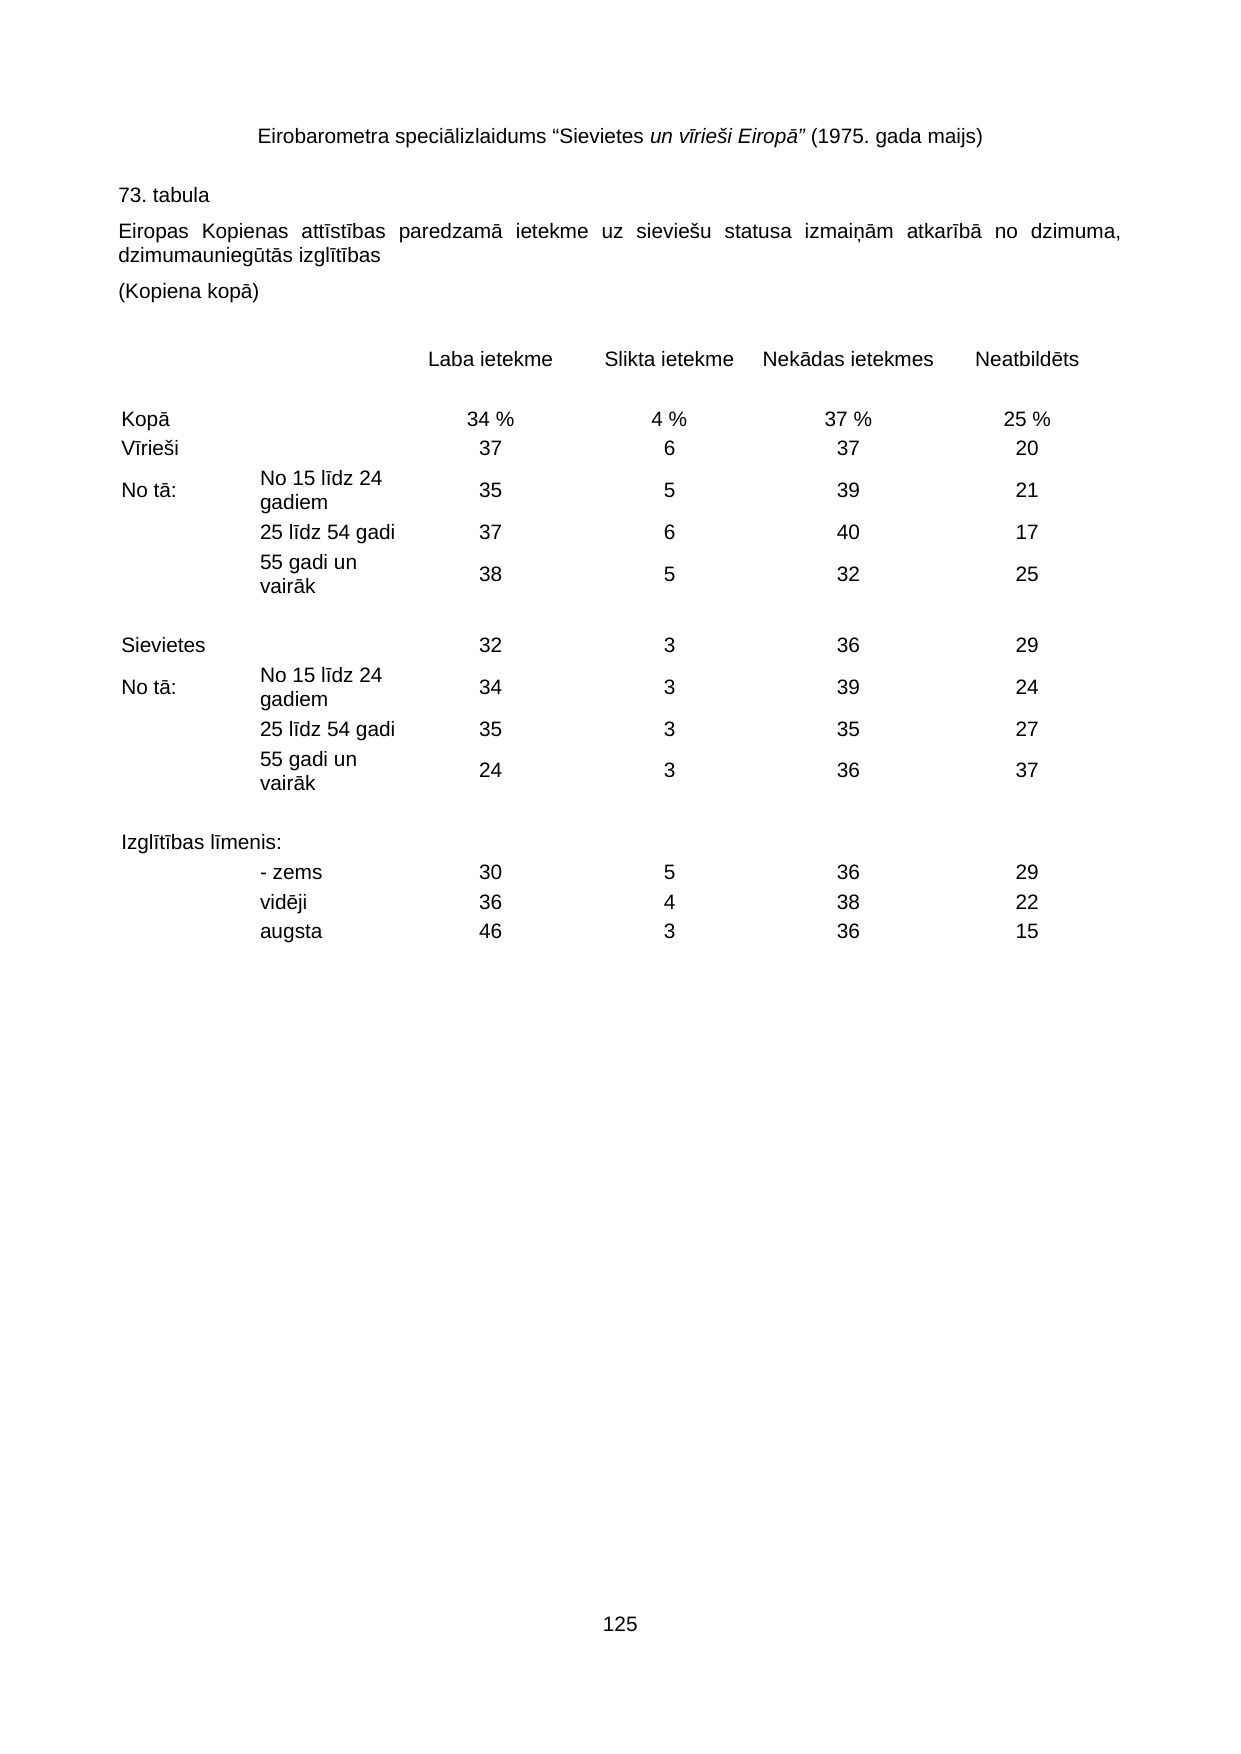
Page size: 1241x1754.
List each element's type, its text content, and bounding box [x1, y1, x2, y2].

table_cell 17 [938, 517, 1116, 547]
table_header [257, 344, 401, 374]
table_cell 4 [580, 887, 759, 916]
table_cell Izglītības līmenis: [118, 827, 401, 857]
table_cell [401, 797, 580, 827]
table_cell [257, 797, 401, 827]
table_cell 34 [401, 660, 580, 714]
table_cell [401, 827, 580, 857]
table_cell 55 gadi un vairāk [257, 744, 401, 797]
table_cell 36 [759, 916, 937, 946]
table_cell 37 [759, 433, 937, 463]
table_cell [118, 744, 257, 797]
text Eiropas Kopienas attīstības paredzamā ietekme uz sieviešu statusa izmaiņām atkarībā no dzimuma, dzimumauniegūtās izglītības [118, 219, 1122, 267]
table_cell 32 [759, 547, 937, 600]
table_cell [257, 374, 401, 403]
table_cell augsta [257, 916, 401, 946]
table_cell [257, 433, 401, 463]
table_cell 22 [938, 887, 1116, 916]
table_header Laba ietekme [401, 344, 580, 374]
table_cell 35 [401, 463, 580, 517]
table_cell 29 [938, 857, 1116, 887]
table_cell [118, 887, 257, 916]
table_cell [580, 374, 759, 403]
table_cell 29 [938, 630, 1116, 660]
table_cell [118, 714, 257, 743]
table_cell [118, 547, 257, 600]
table_cell [118, 857, 257, 887]
table_cell 3 [580, 916, 759, 946]
table_cell No 15 līdz 24 gadiem [257, 463, 401, 517]
table_cell [759, 827, 937, 857]
table_cell 6 [580, 433, 759, 463]
table_cell - zems [257, 857, 401, 887]
table_cell 34 % [401, 404, 580, 433]
table_cell 36 [401, 887, 580, 916]
table_cell Sievietes [118, 630, 257, 660]
table_cell 37 [401, 517, 580, 547]
table_cell 36 [759, 857, 937, 887]
table_cell 36 [759, 630, 937, 660]
table_cell vidēji [257, 887, 401, 916]
table_cell 32 [401, 630, 580, 660]
table_cell 38 [401, 547, 580, 600]
table_cell 21 [938, 463, 1116, 517]
table_cell 3 [580, 630, 759, 660]
table_cell 30 [401, 857, 580, 887]
table_cell [257, 630, 401, 660]
table_header Slikta ietekme [580, 344, 759, 374]
table_cell 35 [401, 714, 580, 743]
text 73. tabula [118, 183, 1122, 207]
table_cell 37 [938, 744, 1116, 797]
table_cell 4 % [580, 404, 759, 433]
table_header Nekādas ietekmes [759, 344, 937, 374]
text (Kopiena kopā) [118, 278, 1122, 302]
table_cell [759, 374, 937, 403]
table_cell 25 [938, 547, 1116, 600]
table_cell Kopā [118, 404, 401, 433]
table_cell [759, 600, 937, 630]
table_cell Vīrieši [118, 433, 257, 463]
table_cell 24 [938, 660, 1116, 714]
table_cell [580, 797, 759, 827]
table_cell [759, 797, 937, 827]
table_cell 3 [580, 714, 759, 743]
table_cell [118, 797, 257, 827]
table_cell [938, 374, 1116, 403]
table_cell [118, 916, 257, 946]
table_cell No 15 līdz 24 gadiem [257, 660, 401, 714]
table_cell [118, 600, 257, 630]
table_cell [401, 374, 580, 403]
table_cell 25 % [938, 404, 1116, 433]
table_cell [401, 600, 580, 630]
table_cell 5 [580, 463, 759, 517]
table_cell 37 % [759, 404, 937, 433]
table_cell [580, 827, 759, 857]
table_cell 36 [759, 744, 937, 797]
table_cell [257, 600, 401, 630]
table_cell [580, 600, 759, 630]
table_cell No tā: [118, 660, 257, 714]
table_cell 15 [938, 916, 1116, 946]
table_cell [938, 600, 1116, 630]
table_cell 38 [759, 887, 937, 916]
table_cell 20 [938, 433, 1116, 463]
table_cell 24 [401, 744, 580, 797]
table_cell [118, 374, 257, 403]
table_header Neatbildēts [938, 344, 1116, 374]
table_cell [938, 797, 1116, 827]
table_cell 3 [580, 744, 759, 797]
table_header [118, 344, 257, 374]
table_cell No tā: [118, 463, 257, 517]
table_cell 46 [401, 916, 580, 946]
table_cell 3 [580, 660, 759, 714]
table_cell 25 līdz 54 gadi [257, 714, 401, 743]
table_cell [938, 827, 1116, 857]
table_cell 25 līdz 54 gadi [257, 517, 401, 547]
table_cell 40 [759, 517, 937, 547]
table_cell 27 [938, 714, 1116, 743]
table_cell 6 [580, 517, 759, 547]
table_cell 5 [580, 857, 759, 887]
table_cell 37 [401, 433, 580, 463]
table_cell 39 [759, 463, 937, 517]
table_cell 35 [759, 714, 937, 743]
table_cell 55 gadi un vairāk [257, 547, 401, 600]
table_cell 5 [580, 547, 759, 600]
table_cell 39 [759, 660, 937, 714]
table_cell [118, 517, 257, 547]
